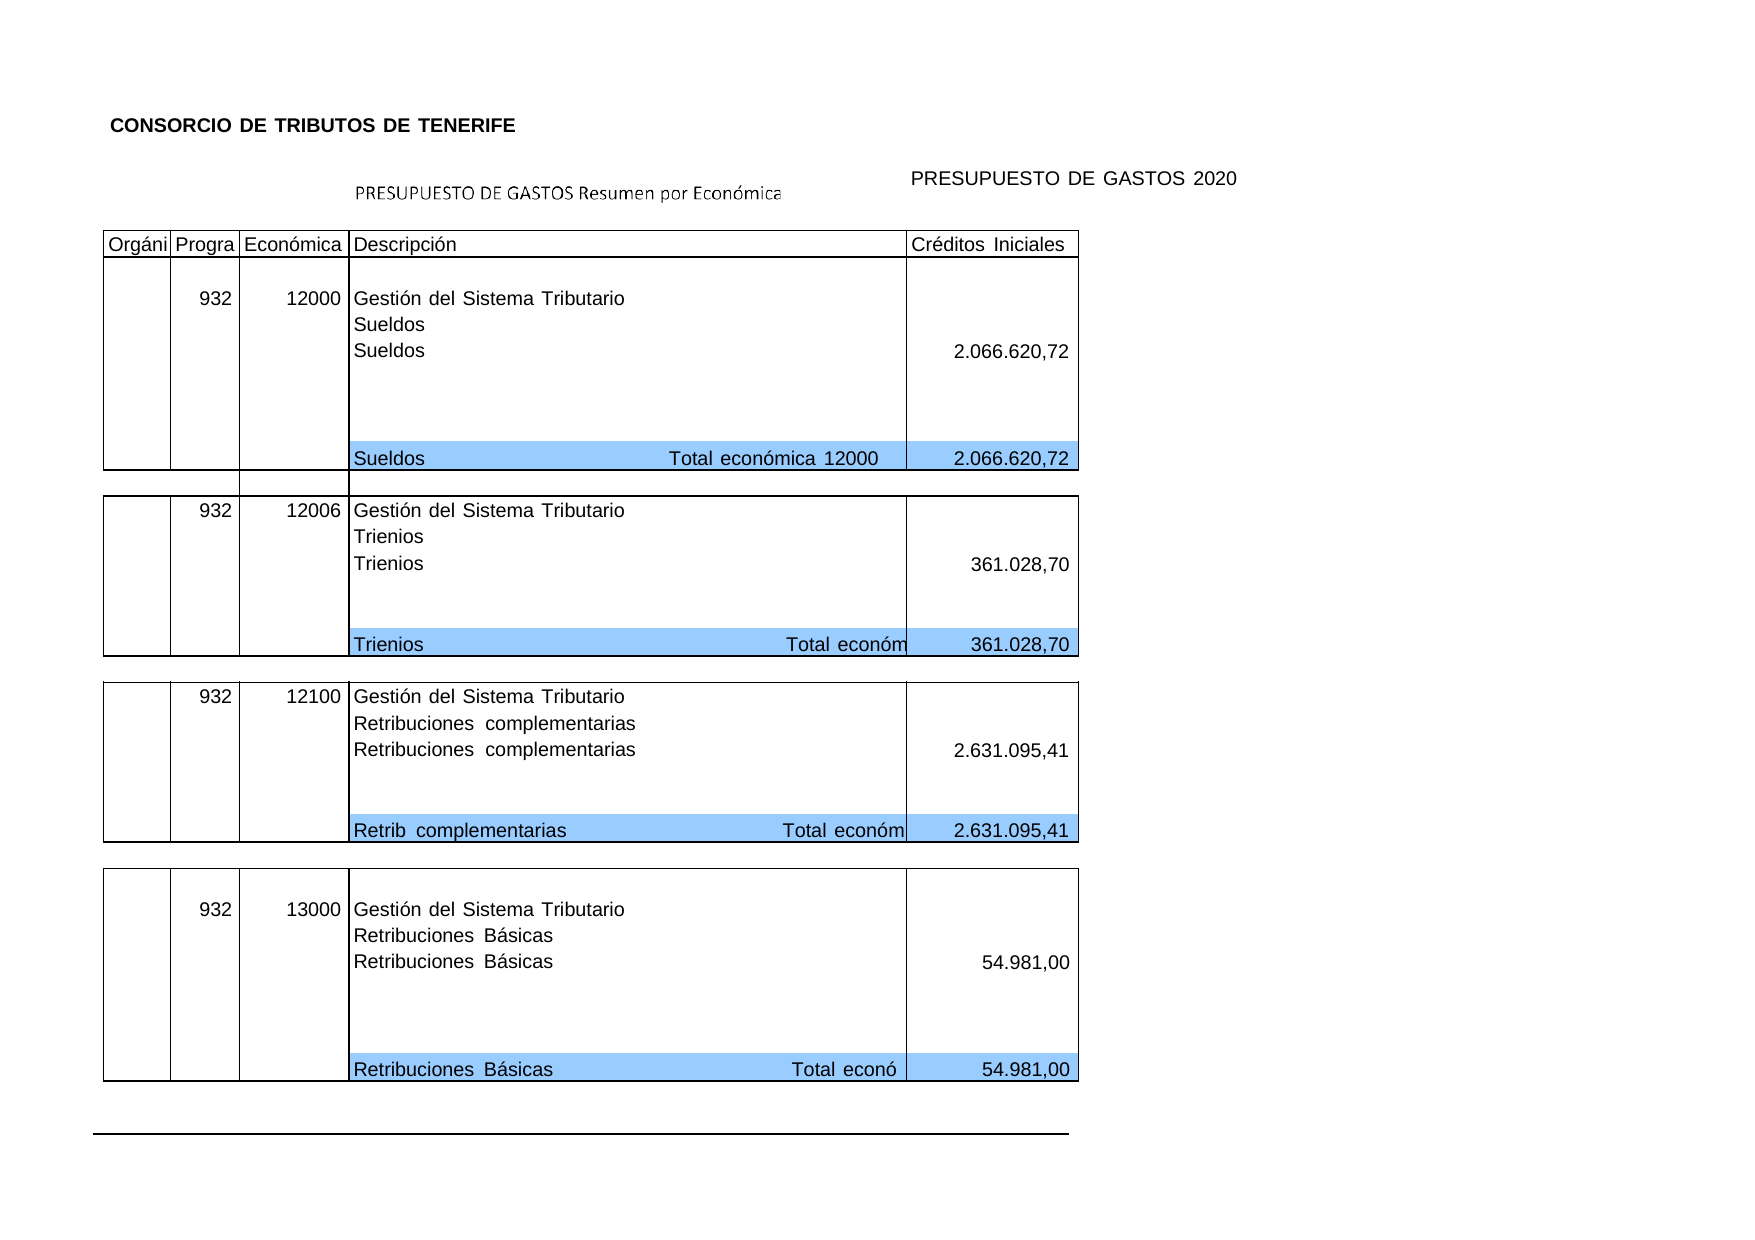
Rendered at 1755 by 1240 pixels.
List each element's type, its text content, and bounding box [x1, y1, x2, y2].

table_header Créditos Iniciales [907, 231, 1078, 256]
table_header 932 [171, 683, 239, 841]
table_cell 932 [171, 497, 239, 655]
table_cell [104, 258, 170, 469]
table_header Progra [171, 231, 239, 256]
table_header Descripción [350, 231, 906, 256]
table_cell [104, 471, 239, 495]
table_cell 932 [171, 258, 239, 469]
table_header 13000 [240, 869, 348, 1080]
table_cell [104, 497, 170, 655]
table_cell 2.631.095,41 [907, 814, 1078, 841]
table_header 54.981,00 [907, 869, 1078, 1053]
table_header [676, 683, 906, 813]
text PRESUPUESTO DE GASTOS 2020 [357, 166, 1502, 203]
table_cell [350, 471, 1078, 495]
table_cell 361.028,70 [907, 497, 1078, 627]
table_header 932 [171, 869, 239, 1080]
table_cell Retrib complementarias [350, 814, 676, 841]
table_header Económica [240, 231, 348, 256]
table_cell Trienios Total económ [350, 628, 906, 655]
table_header [104, 869, 170, 1080]
table_cell [240, 471, 348, 495]
table_cell 12006 [240, 497, 348, 655]
table_cell Retribuciones Básicas [350, 1053, 673, 1080]
table_cell 361.028,70 [907, 628, 1078, 655]
table_header [104, 683, 170, 841]
table_cell Total económ [676, 814, 906, 841]
table_cell Gestión del Sistema Tributario Sueldos Sueldos [350, 258, 906, 441]
table_header 2.631.095,41 [907, 683, 1078, 813]
table_cell 54.981,00 [907, 1053, 1078, 1080]
table_cell Total econó [673, 1053, 906, 1080]
table_cell Gestión del Sistema Tributario Trienios Trienios [350, 497, 906, 627]
table_cell 2.066.620,72 [907, 441, 1078, 469]
table_header 12100 [240, 683, 348, 841]
table_cell Sueldos Total económica 12000 [350, 441, 906, 469]
table_header [673, 869, 906, 1053]
table_header Gestión del Sistema Tributario Retribuciones Básicas Retribuciones Básicas [350, 869, 673, 1053]
table_header Gestión del Sistema Tributario Retribuciones complementarias Retribuciones complementarias [350, 683, 676, 813]
table_cell 12000 [240, 258, 348, 469]
table_header Orgáni [104, 231, 170, 256]
table_cell 2.066.620,72 [907, 258, 1078, 441]
